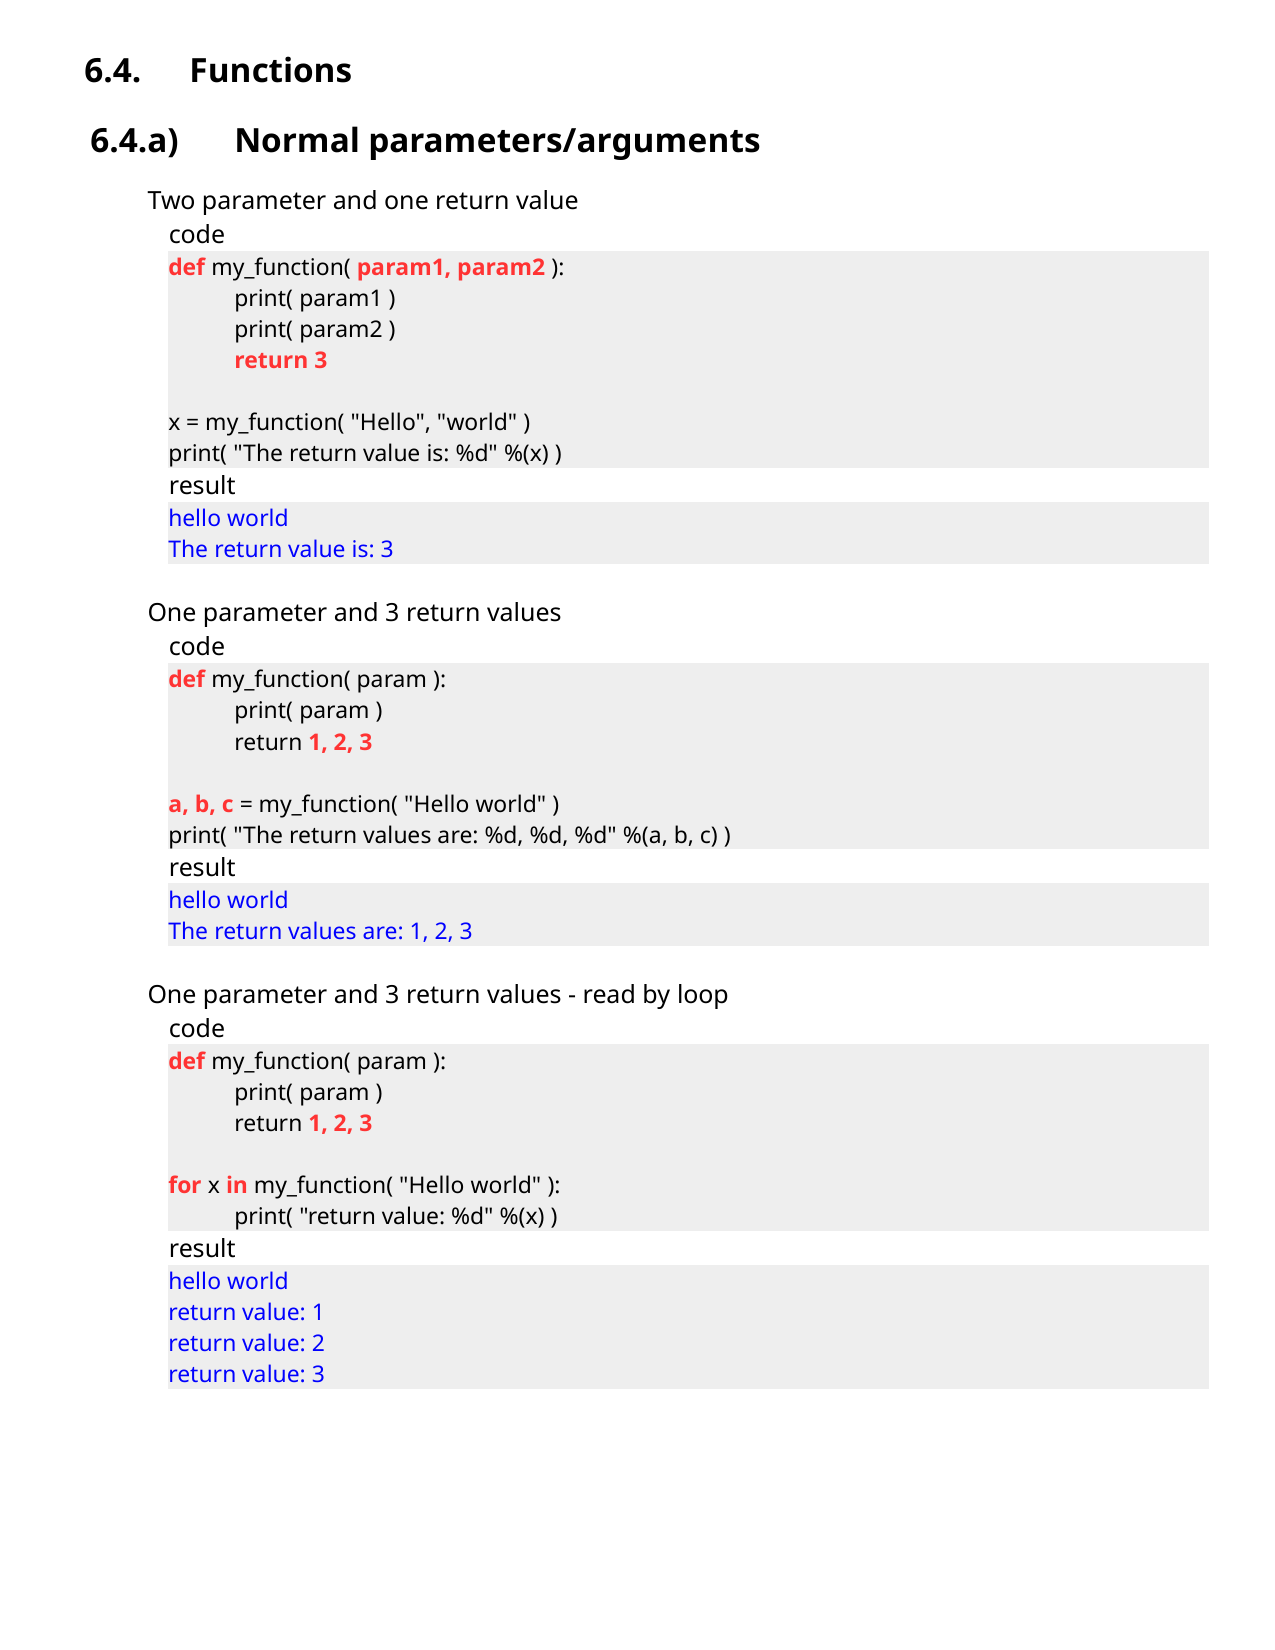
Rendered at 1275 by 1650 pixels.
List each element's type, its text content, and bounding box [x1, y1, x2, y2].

text print( param2 ) [168, 313, 1209, 344]
text return 3 [168, 344, 1209, 375]
text print( "return value: %d" %(x) ) [168, 1200, 1209, 1231]
text Two parameter and one return value [132, 183, 1209, 217]
text hello world [168, 883, 1209, 914]
text a, b, c = my_function( "Hello world" ) [168, 787, 1209, 818]
text The return value is: 3 [168, 533, 1209, 564]
subtitle Functions [84, 46, 1209, 92]
text def my_function( param1, param2 ): [168, 251, 1209, 282]
text return 1, 2, 3 [168, 1107, 1209, 1138]
text result [168, 1231, 1209, 1265]
text code [168, 217, 1209, 251]
text print( "The return values are: %d, %d, %d" %(a, b, c) ) [168, 818, 1209, 849]
text return value: 3 [168, 1358, 1209, 1389]
text def my_function( param ): [168, 1044, 1209, 1076]
text print( param1 ) [168, 282, 1209, 313]
text return value: 1 [168, 1296, 1209, 1327]
text One parameter and 3 return values - read by loop [132, 977, 1209, 1011]
text print( param ) [168, 1076, 1209, 1107]
text result [168, 468, 1209, 502]
text for x in my_function( "Hello world" ): [168, 1169, 1209, 1200]
text print( param ) [168, 694, 1209, 725]
text The return values are: 1, 2, 3 [168, 914, 1209, 946]
text print( "The return value is: %d" %(x) ) [168, 437, 1209, 468]
text code [168, 629, 1209, 663]
text return value: 2 [168, 1327, 1209, 1358]
text result [168, 849, 1209, 883]
text hello world [168, 1265, 1209, 1296]
text One parameter and 3 return values [132, 595, 1209, 629]
subtitle Normal parameters/arguments [90, 116, 1209, 162]
text code [168, 1011, 1209, 1044]
text def my_function( param ): [168, 663, 1209, 694]
text return 1, 2, 3 [168, 725, 1209, 756]
text x = my_function( "Hello", "world" ) [168, 406, 1209, 437]
text hello world [168, 502, 1209, 533]
